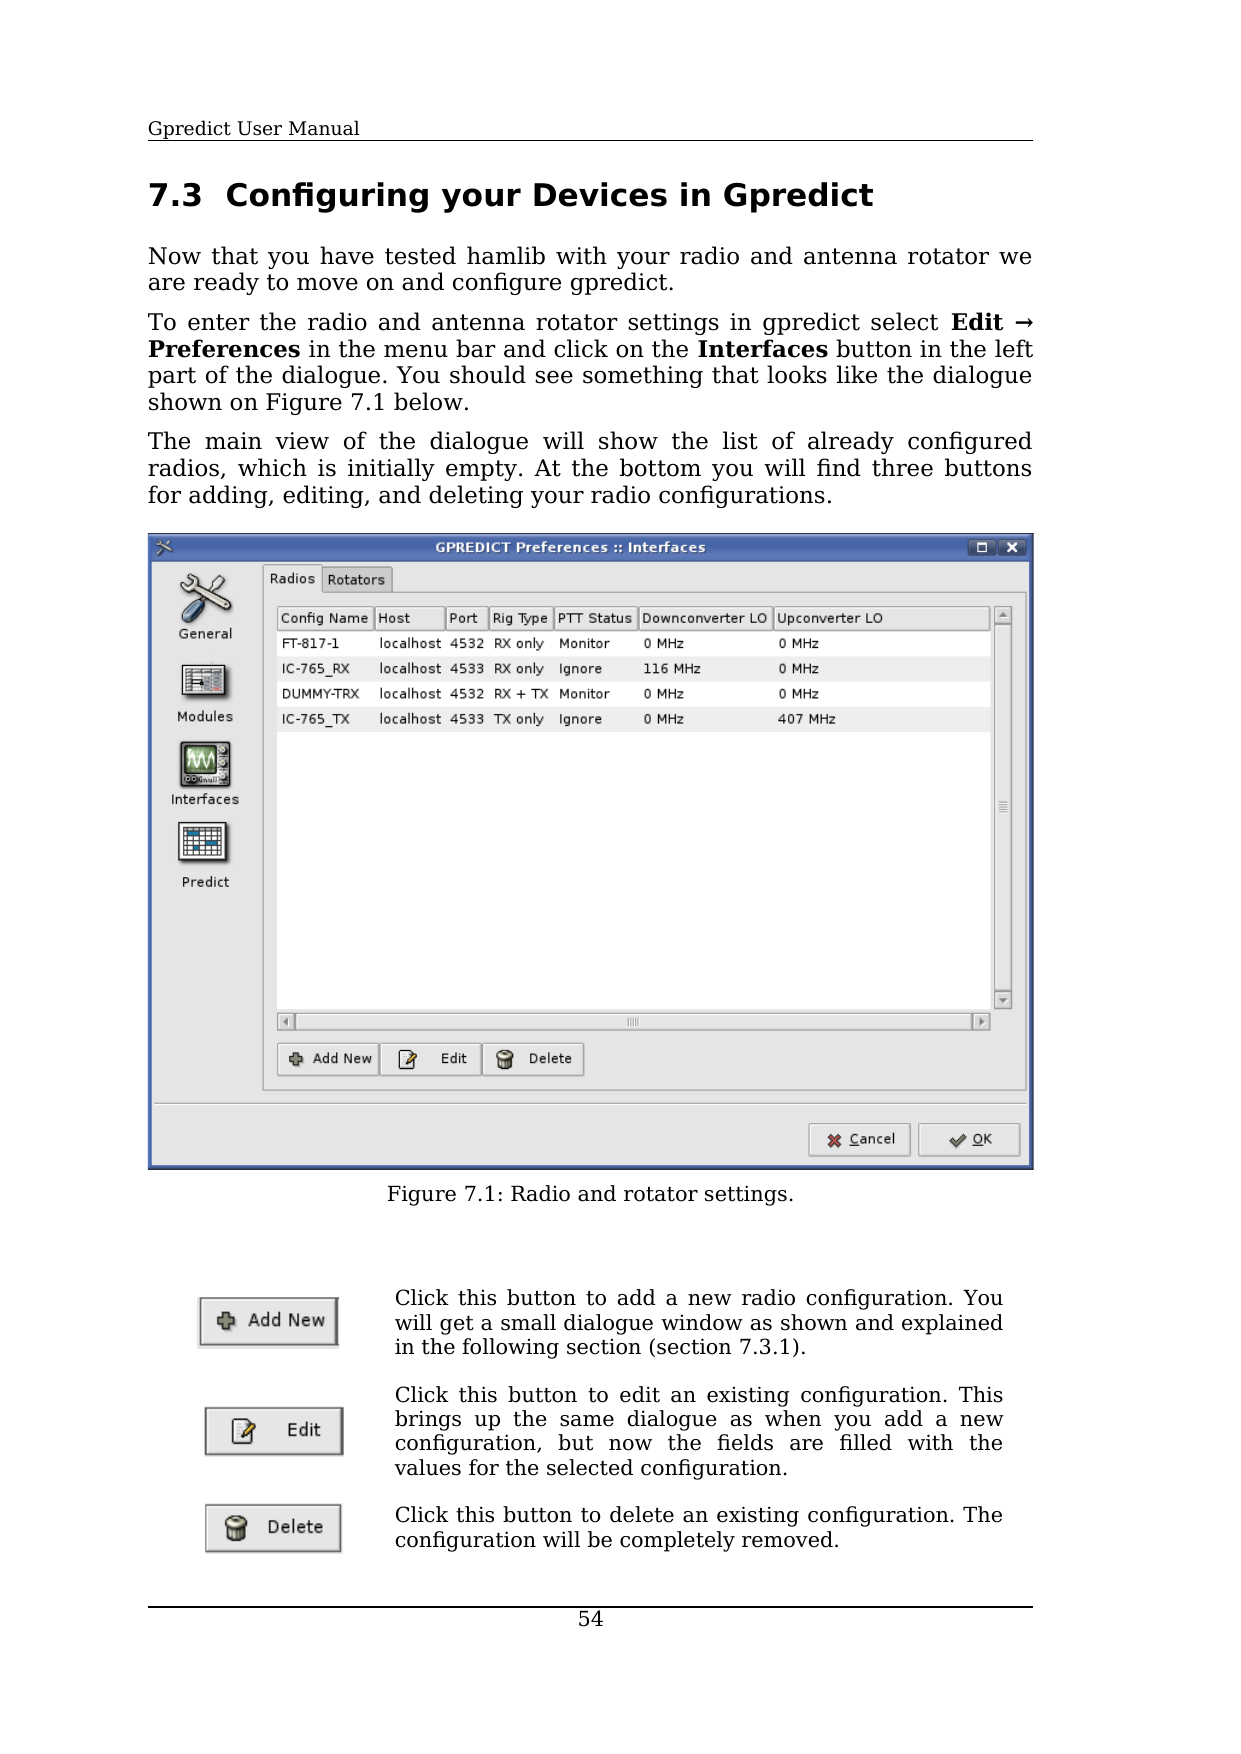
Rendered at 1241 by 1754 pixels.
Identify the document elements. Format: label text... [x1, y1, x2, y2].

picture [205, 1503, 343, 1554]
text To enter the radio and antenna rotator settings in gpredict select Edit → Preferences in the menu bar and click on the Interfaces button in the left part of the dialogue. You should see something that looks like the dialogue shown on Figure 7.1 below. [148, 309, 1033, 416]
subtitle Configuring your Devices in Gpredict [148, 177, 1033, 213]
text Figure 7.1: Radio and rotator settings. [148, 1170, 1033, 1206]
table_cell [165, 1492, 383, 1565]
text Now that you have tested hamlib with your radio and antenna rotator we are ready to move on and configure gpredict. [148, 243, 1033, 296]
picture [197, 1297, 340, 1349]
text The main view of the dialogue will show the list of already configured radios, which is initially empty. At the bottom you will find three buttons for adding, editing, and deleting your radio configurations. [148, 428, 1033, 508]
picture [147, 533, 1034, 1170]
picture [204, 1406, 344, 1457]
table_cell Click this button to edit an existing configuration. This brings up the same dialogue as when you add a new configuration, but now the fields are filled with the values for the selected configuration. [383, 1371, 1016, 1492]
table_cell [165, 1371, 383, 1492]
table_header Click this button to add a new radio configuration. You will get a small dialogue window as shown and explained in the following section (section 7.3.1). [383, 1275, 1016, 1371]
table_header [165, 1275, 383, 1371]
table_cell Click this button to delete an existing configuration. The configuration will be completely removed. [383, 1492, 1016, 1565]
